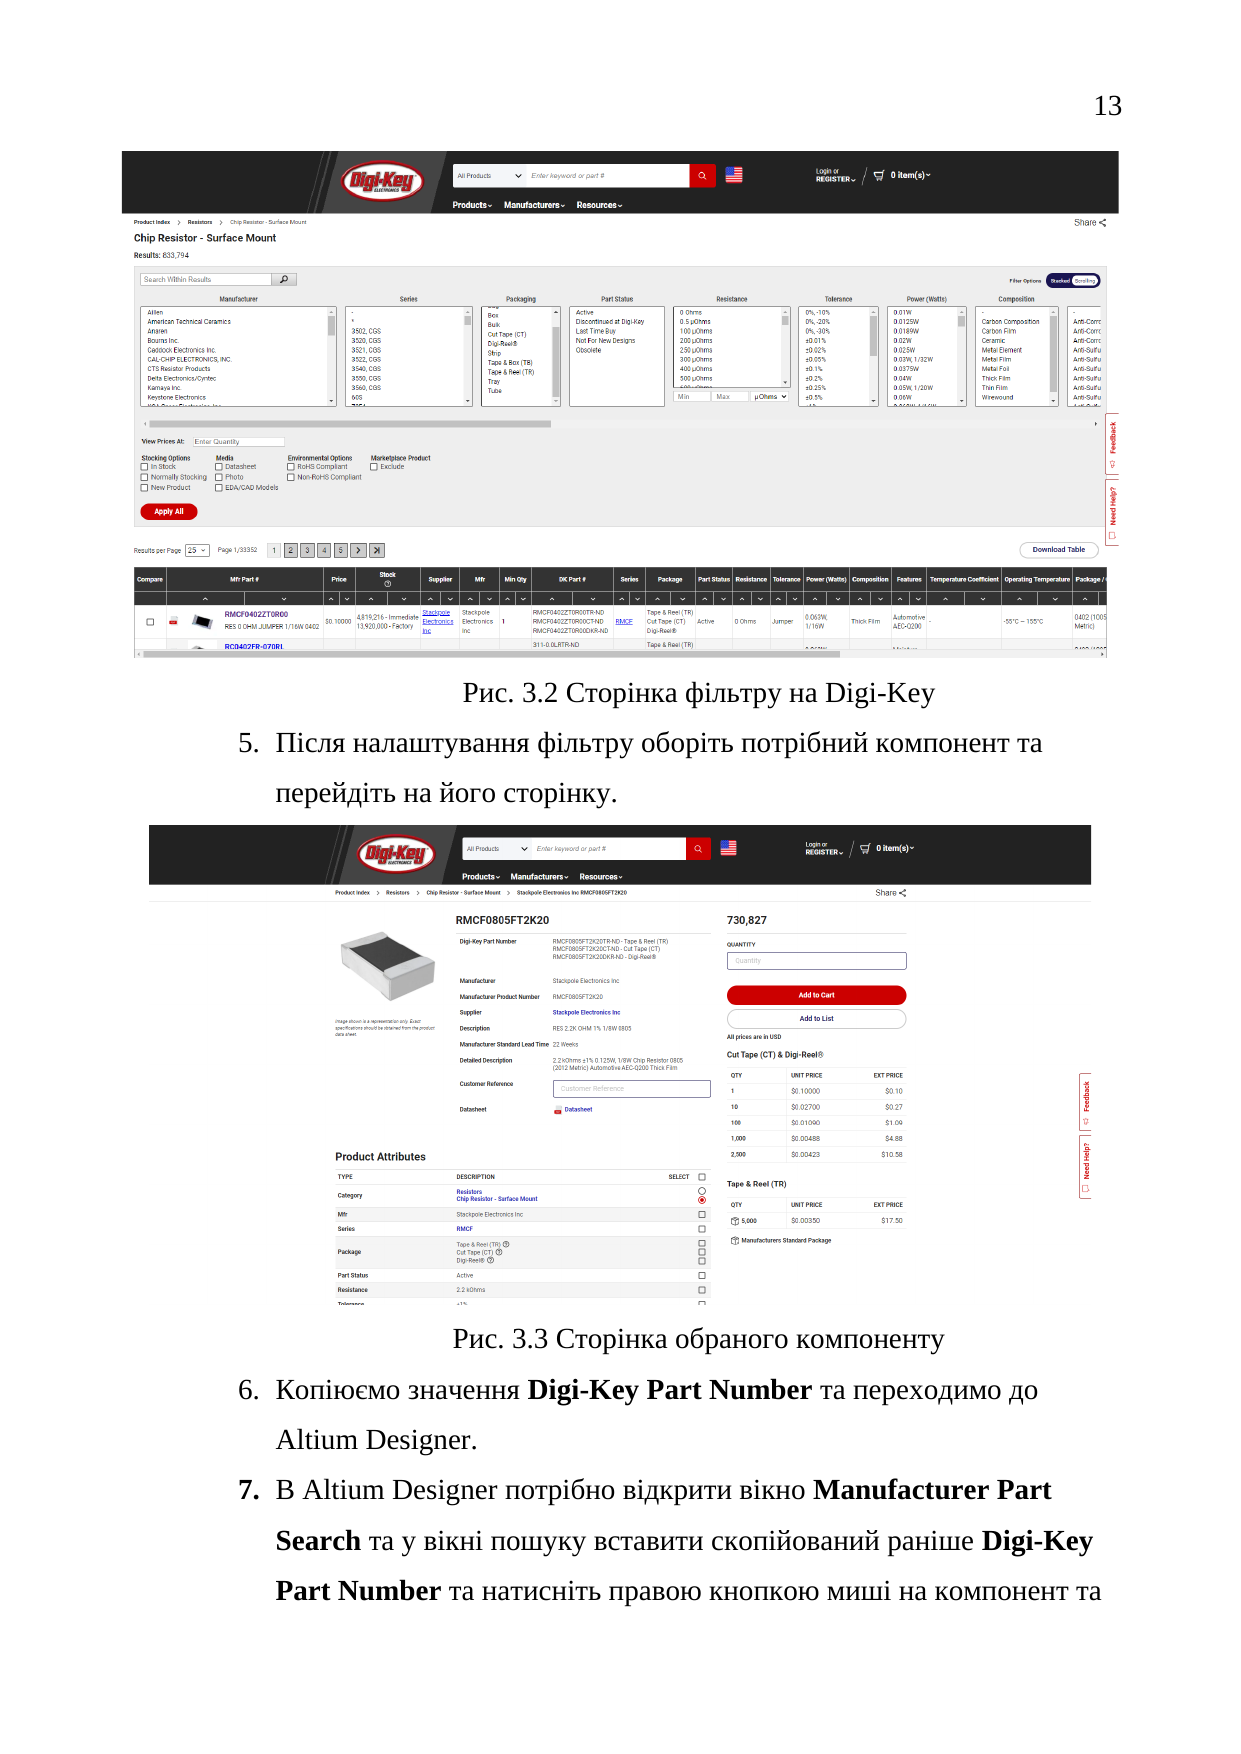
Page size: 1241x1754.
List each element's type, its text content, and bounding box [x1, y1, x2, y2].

list Копіюємо значення Digi-Key Part Number та переходимо до Altium Designer. [238, 1372, 1122, 1456]
list B Altium Designer потрібно відкрити вікно Manufacturer Part Search та у вікні пошуку вставити скопійований раніше Digi-Key Part Number та натисніть правою кнопкою миші на компонент та [238, 1472, 1122, 1607]
picture [121, 151, 1119, 658]
picture [149, 825, 1092, 1305]
list Після налаштування фільтру оборіть потрібний компонент та перейдіть на його сторінку. [238, 725, 1122, 809]
list Рис. 3.2 Сторінка фільтру на Digi-Key [238, 658, 1122, 708]
list Рис. 3.3 Сторінка обраного компоненту [238, 1305, 1122, 1355]
